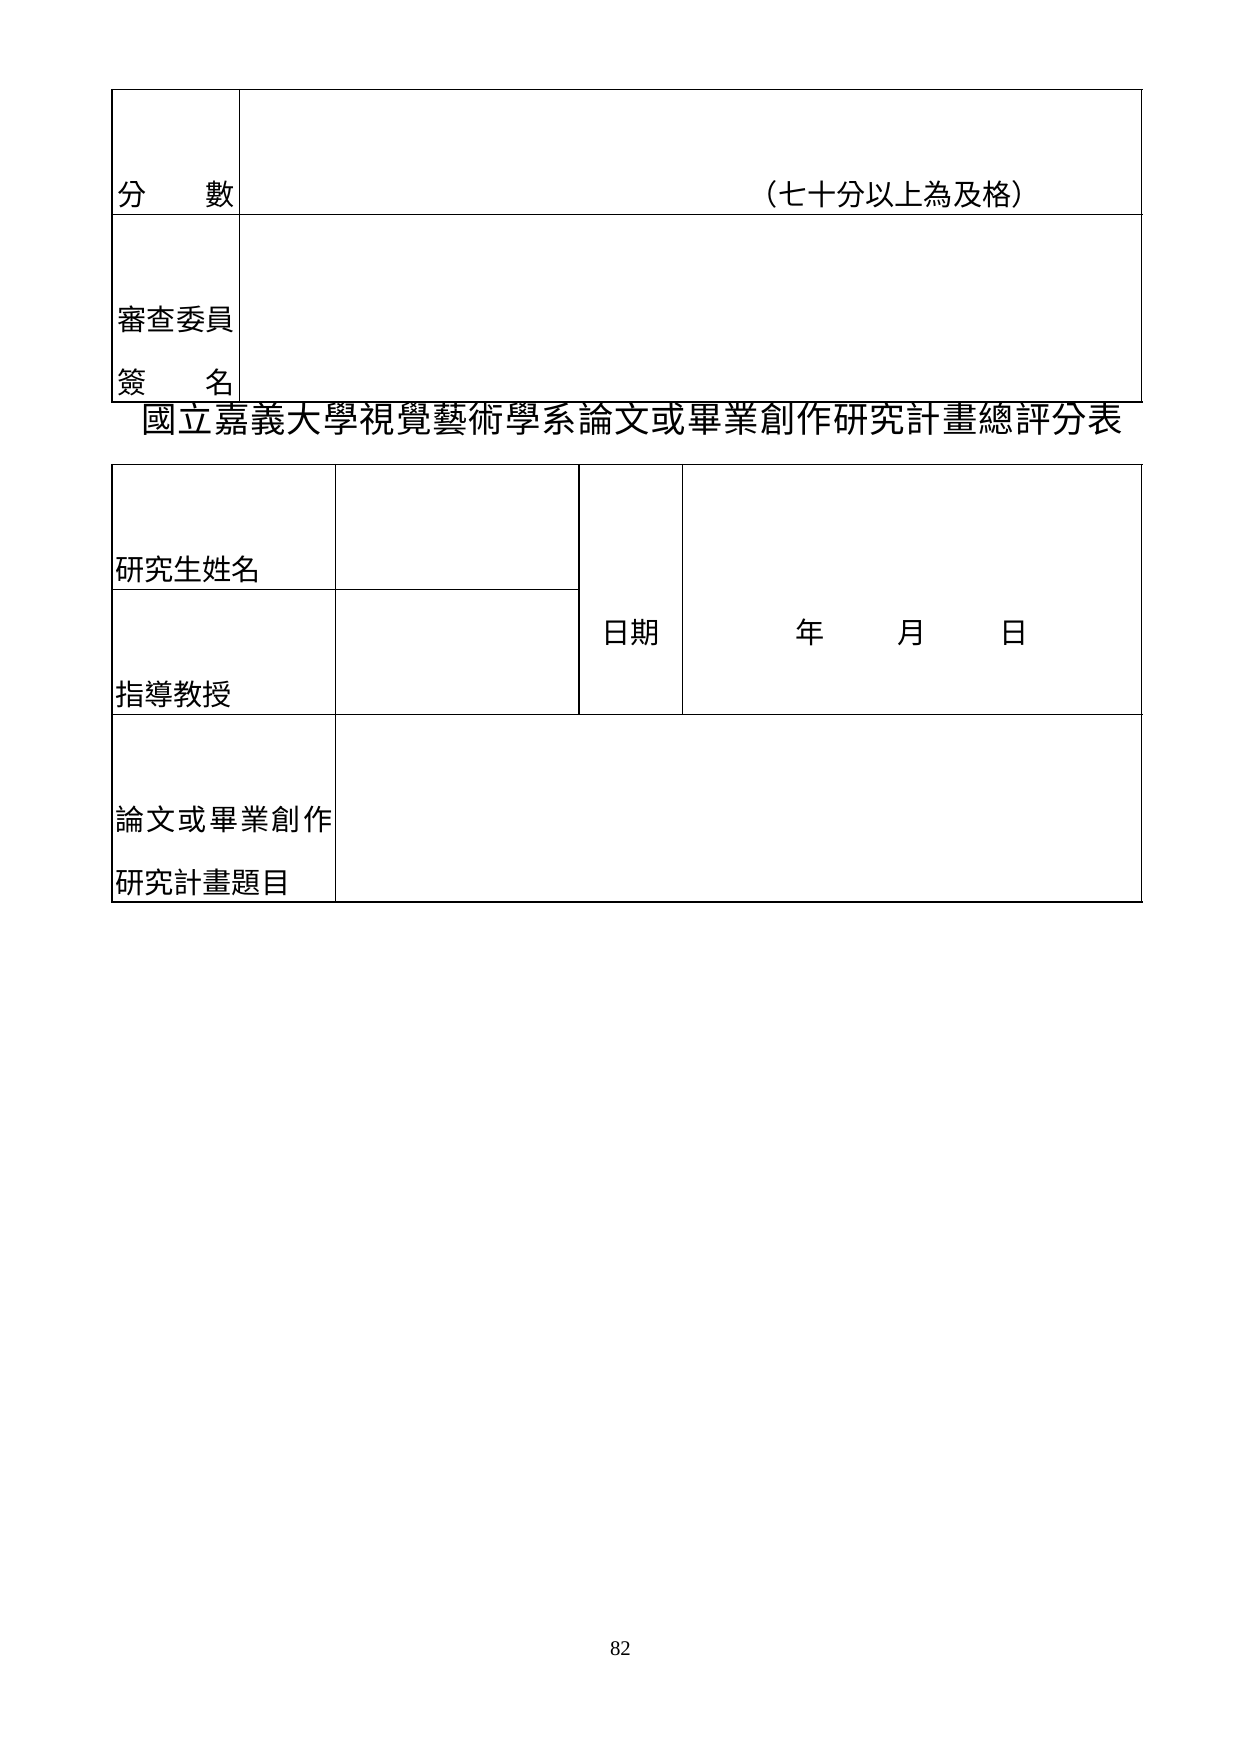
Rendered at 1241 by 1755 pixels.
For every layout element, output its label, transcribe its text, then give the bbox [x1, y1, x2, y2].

table_header 年 月 日 [683, 465, 1141, 714]
subtitle 國立嘉義大學視覺藝術學系論文或畢業創作研究計畫總評分表 [89, 403, 1177, 440]
table_cell 論文或畢業創作研究計畫題目 [113, 715, 335, 901]
table_cell 分 數 [113, 90, 239, 214]
table_cell 指導教授 [113, 590, 335, 714]
table_cell [336, 715, 1141, 901]
table_cell 審查委員簽 名 [113, 215, 239, 401]
table_header [336, 465, 578, 589]
table_cell [240, 215, 1141, 401]
table_cell （七十分以上為及格） [240, 90, 1141, 214]
table_header 研究生姓名 [113, 465, 335, 589]
table_cell [336, 590, 578, 714]
table_header 日期 [580, 465, 682, 714]
